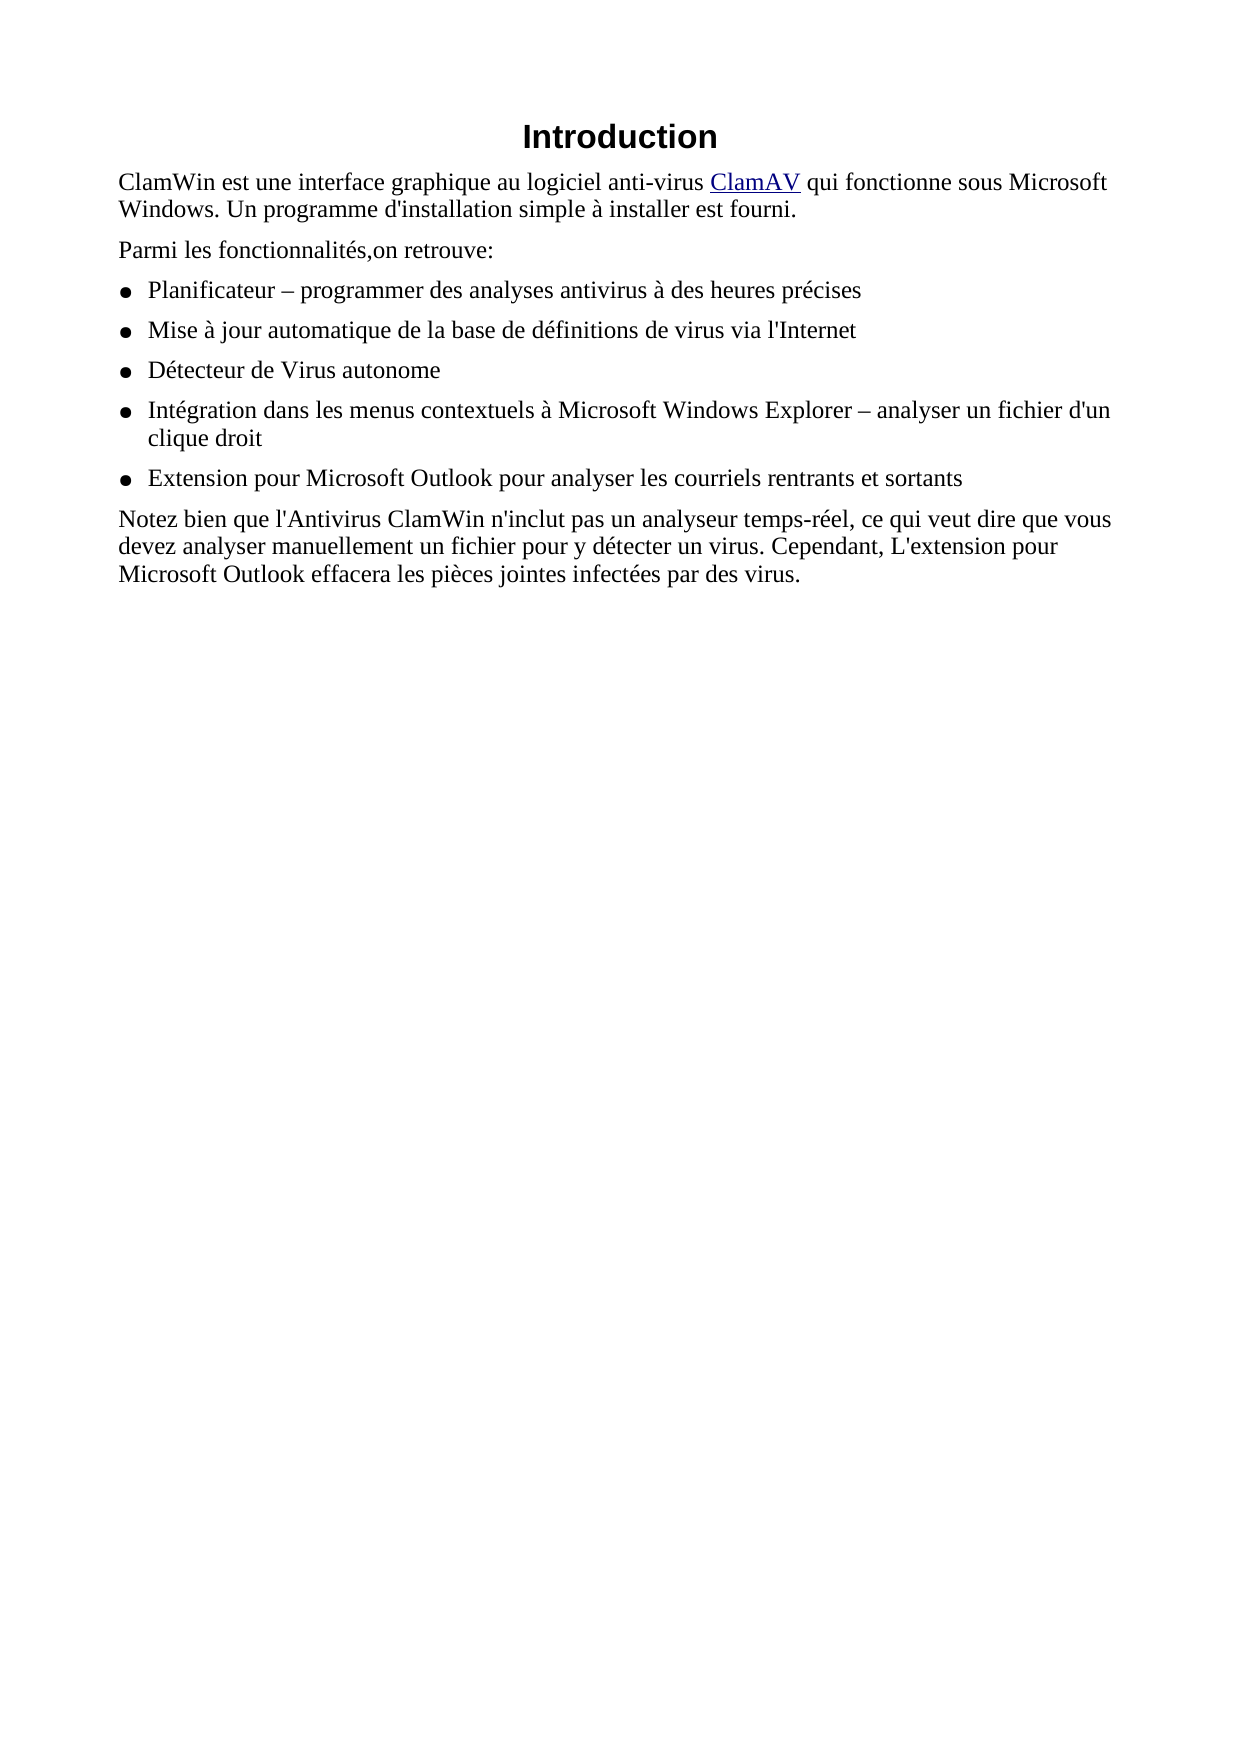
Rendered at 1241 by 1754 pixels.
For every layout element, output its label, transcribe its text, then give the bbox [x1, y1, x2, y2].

text Notez bien que l'Antivirus ClamWin n'inclut pas un analyseur temps-réel, ce qui veut dire que vous devez analyser manuellement un fichier pour y détecter un virus. Cependant, L'extension pour Microsoft Outlook effacera les pièces jointes infectées par des virus. [118, 505, 1122, 588]
list Détecteur de Virus autonome [118, 356, 1122, 384]
list Mise à jour automatique de la base de définitions de virus via l'Internet [118, 316, 1122, 344]
list Extension pour Microsoft Outlook pour analyser les courriels rentrants et sortants [118, 464, 1122, 492]
subtitle Introduction [118, 118, 1122, 155]
text Parmi les fonctionnalités,on retrouve: [118, 236, 1122, 263]
list Planificateur – programmer des analyses antivirus à des heures précises [118, 276, 1122, 304]
text ClamWin est une interface graphique au logiciel anti-virus ClamAV qui fonctionne sous Microsoft Windows. Un programme d'installation simple à installer est fourni. [118, 168, 1122, 223]
list Intégration dans les menus contextuels à Microsoft Windows Explorer – analyser un fichier d'un clique droit [118, 397, 1122, 452]
